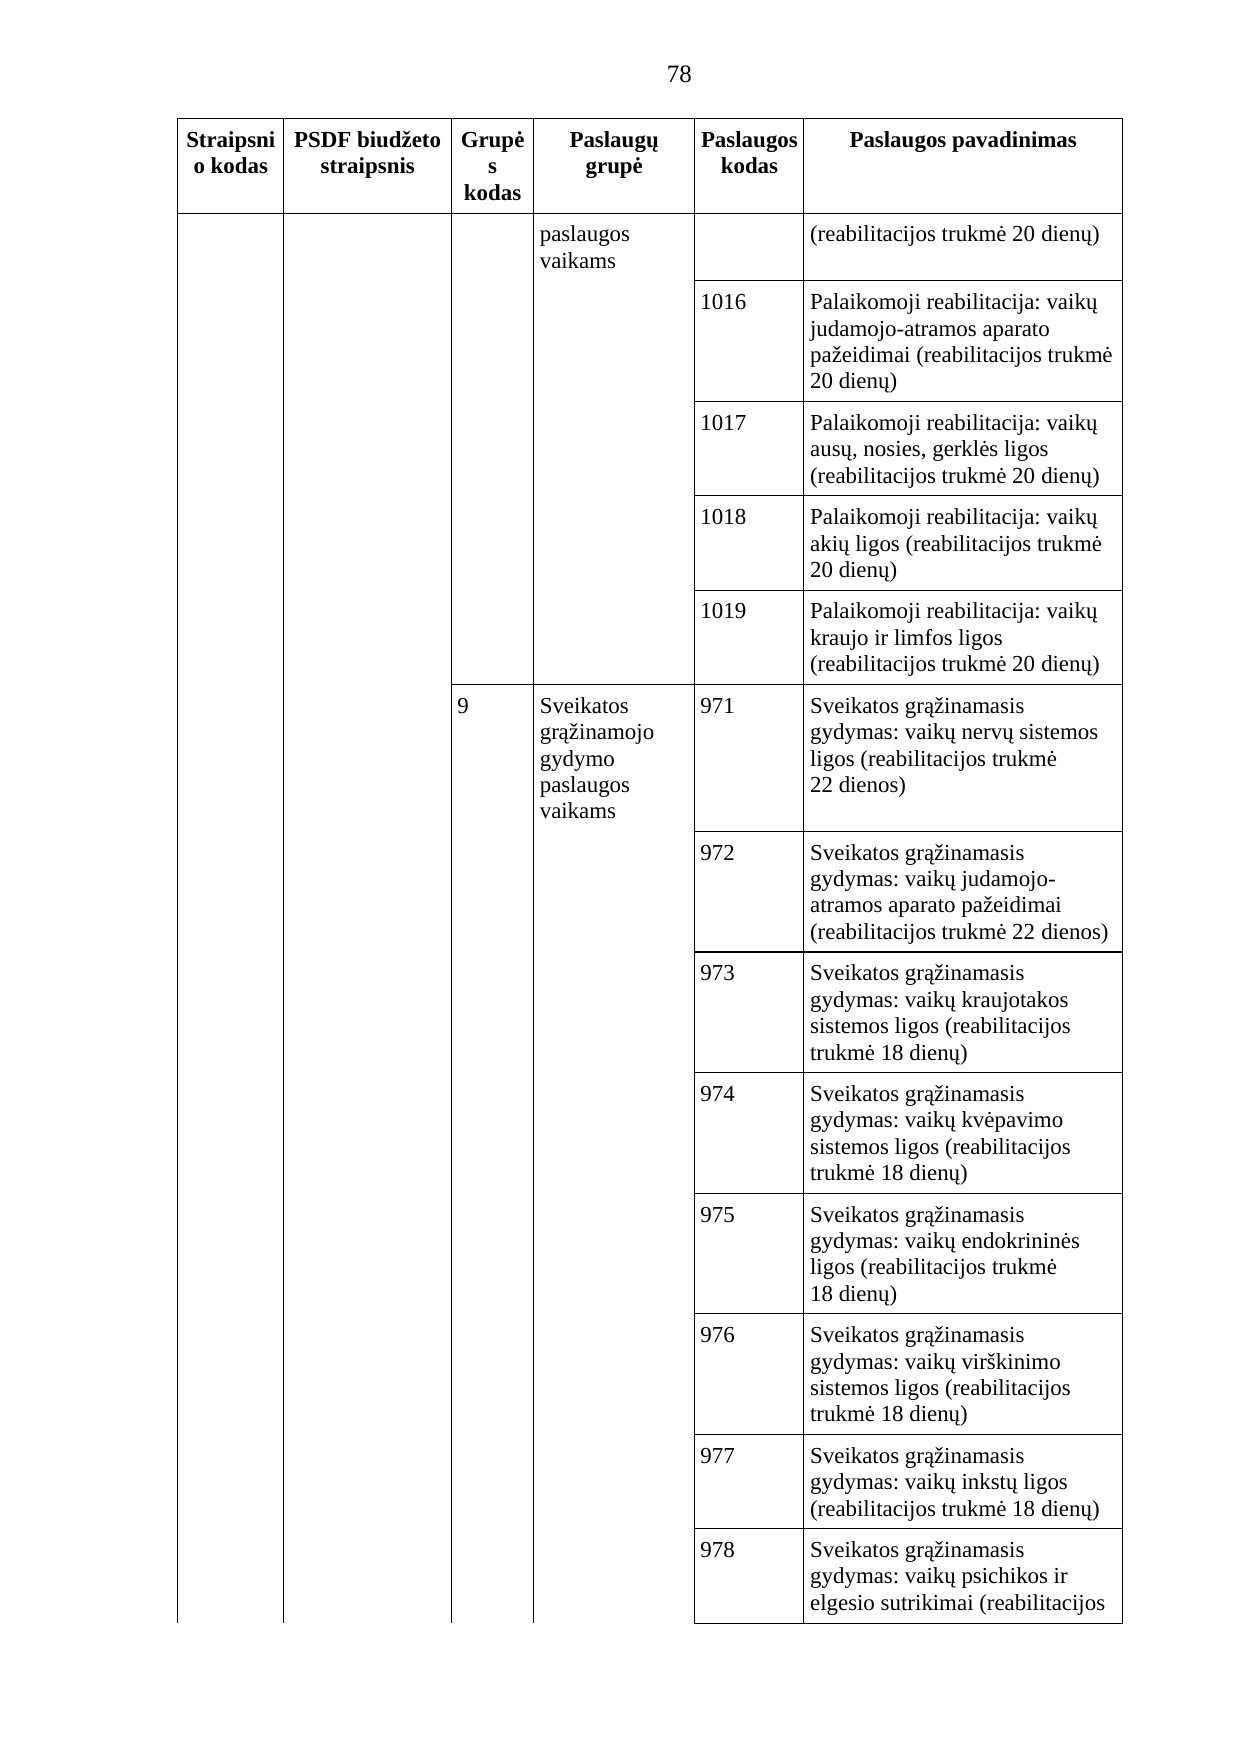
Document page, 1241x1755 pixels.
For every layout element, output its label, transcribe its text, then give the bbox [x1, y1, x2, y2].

table_cell [452, 1528, 533, 1622]
table_header PSDF biudžeto straipsnis [284, 119, 451, 212]
table_cell [452, 951, 533, 1072]
table_cell [178, 684, 283, 831]
table_cell paslaugos vaikams [534, 214, 694, 280]
table_cell [534, 1313, 694, 1434]
table_cell [284, 1072, 451, 1193]
table_cell [452, 214, 533, 280]
table_header Grupės kodas [452, 119, 533, 212]
table_cell [452, 1193, 533, 1313]
table_cell [452, 495, 533, 589]
table_cell [178, 831, 283, 951]
table_cell [452, 1313, 533, 1434]
table_header Paslaugos kodas [695, 119, 803, 212]
table_cell [284, 590, 451, 684]
table_cell [284, 1434, 451, 1528]
table_cell [178, 401, 283, 495]
table_header Paslaugų grupė [534, 119, 694, 212]
table_cell Palaikomoji reabilitacija: vaikų akių ligos (reabilitacijos trukmė 20 dienų) [804, 496, 1122, 589]
table_cell 973 [695, 953, 803, 1072]
table_cell [284, 1313, 451, 1434]
table_cell [534, 590, 694, 684]
table_cell [452, 590, 533, 684]
table_cell [178, 951, 283, 1072]
table_cell [284, 684, 451, 831]
table_header Paslaugos pavadinimas [804, 119, 1122, 212]
table_header Straipsnio kodas [178, 119, 283, 212]
table_cell [534, 495, 694, 589]
table_cell 977 [695, 1435, 803, 1528]
table_cell Sveikatos grąžinamojo gydymo paslaugos vaikams [534, 685, 694, 831]
table_cell 974 [695, 1073, 803, 1193]
table_cell [178, 1528, 283, 1622]
table_cell [284, 280, 451, 401]
table_cell (reabilitacijos trukmė 20 dienų) [804, 214, 1122, 280]
table_cell Sveikatos grąžinamasis gydymas: vaikų kraujotakos sistemos ligos (reabilitacijos trukmė 18 dienų) [804, 953, 1122, 1072]
table_cell [284, 951, 451, 1072]
table_cell [178, 214, 283, 280]
table_cell 1016 [695, 281, 803, 401]
table_cell Sveikatos grąžinamasis gydymas: vaikų inkstų ligos (reabilitacijos trukmė 18 dienų) [804, 1435, 1122, 1528]
table_cell 1017 [695, 402, 803, 495]
table_cell Palaikomoji reabilitacija: vaikų judamojo-atramos aparato pažeidimai (reabilitacijos trukmė 20 dienų) [804, 281, 1122, 401]
table_cell [452, 1072, 533, 1193]
table_cell [178, 1193, 283, 1313]
table_cell 975 [695, 1194, 803, 1313]
table_cell Sveikatos grąžinamasis gydymas: vaikų judamojo-atramos aparato pažeidimai (reabilitacijos trukmė 22 dienos) [804, 832, 1122, 951]
table_cell Palaikomoji reabilitacija: vaikų ausų, nosies, gerklės ligos (reabilitacijos trukmė 20 dienų) [804, 402, 1122, 495]
table_cell [534, 1528, 694, 1622]
table_cell [284, 401, 451, 495]
table_cell 976 [695, 1314, 803, 1434]
table_cell [284, 495, 451, 589]
table_cell [452, 401, 533, 495]
table_cell [178, 590, 283, 684]
table_cell [284, 1193, 451, 1313]
table_cell 1019 [695, 591, 803, 684]
table_cell Sveikatos grąžinamasis gydymas: vaikų endokrininės ligos (reabilitacijos trukmė 18 dienų) [804, 1194, 1122, 1313]
table_cell [695, 214, 803, 280]
table_cell 971 [695, 685, 803, 831]
table_cell [178, 1072, 283, 1193]
table_cell [284, 214, 451, 280]
table_cell [534, 280, 694, 401]
table_cell [534, 401, 694, 495]
table_cell [178, 495, 283, 589]
table_cell 1018 [695, 496, 803, 589]
table_cell [452, 280, 533, 401]
table_cell [452, 1434, 533, 1528]
table_cell [534, 1193, 694, 1313]
table_cell Palaikomoji reabilitacija: vaikų kraujo ir limfos ligos (reabilitacijos trukmė 20 dienų) [804, 591, 1122, 684]
table_cell [284, 1528, 451, 1622]
table_cell [534, 831, 694, 951]
table_cell [534, 951, 694, 1072]
table_cell [284, 831, 451, 951]
table_cell 9 [452, 685, 533, 831]
table_cell Sveikatos grąžinamasis gydymas: vaikų nervų sistemos ligos (reabilitacijos trukmė 22 dienos) [804, 685, 1122, 831]
table_cell [452, 831, 533, 951]
table_cell 978 [695, 1529, 803, 1622]
table_cell [178, 1434, 283, 1528]
table_cell Sveikatos grąžinamasis gydymas: vaikų psichikos ir elgesio sutrikimai (reabilitacijos [804, 1529, 1122, 1622]
table_cell [534, 1072, 694, 1193]
table_cell Sveikatos grąžinamasis gydymas: vaikų kvėpavimo sistemos ligos (reabilitacijos trukmė 18 dienų) [804, 1073, 1122, 1193]
table_cell [178, 1313, 283, 1434]
table_cell [534, 1434, 694, 1528]
table_cell [178, 280, 283, 401]
table_cell 972 [695, 832, 803, 951]
table_cell Sveikatos grąžinamasis gydymas: vaikų virškinimo sistemos ligos (reabilitacijos trukmė 18 dienų) [804, 1314, 1122, 1434]
